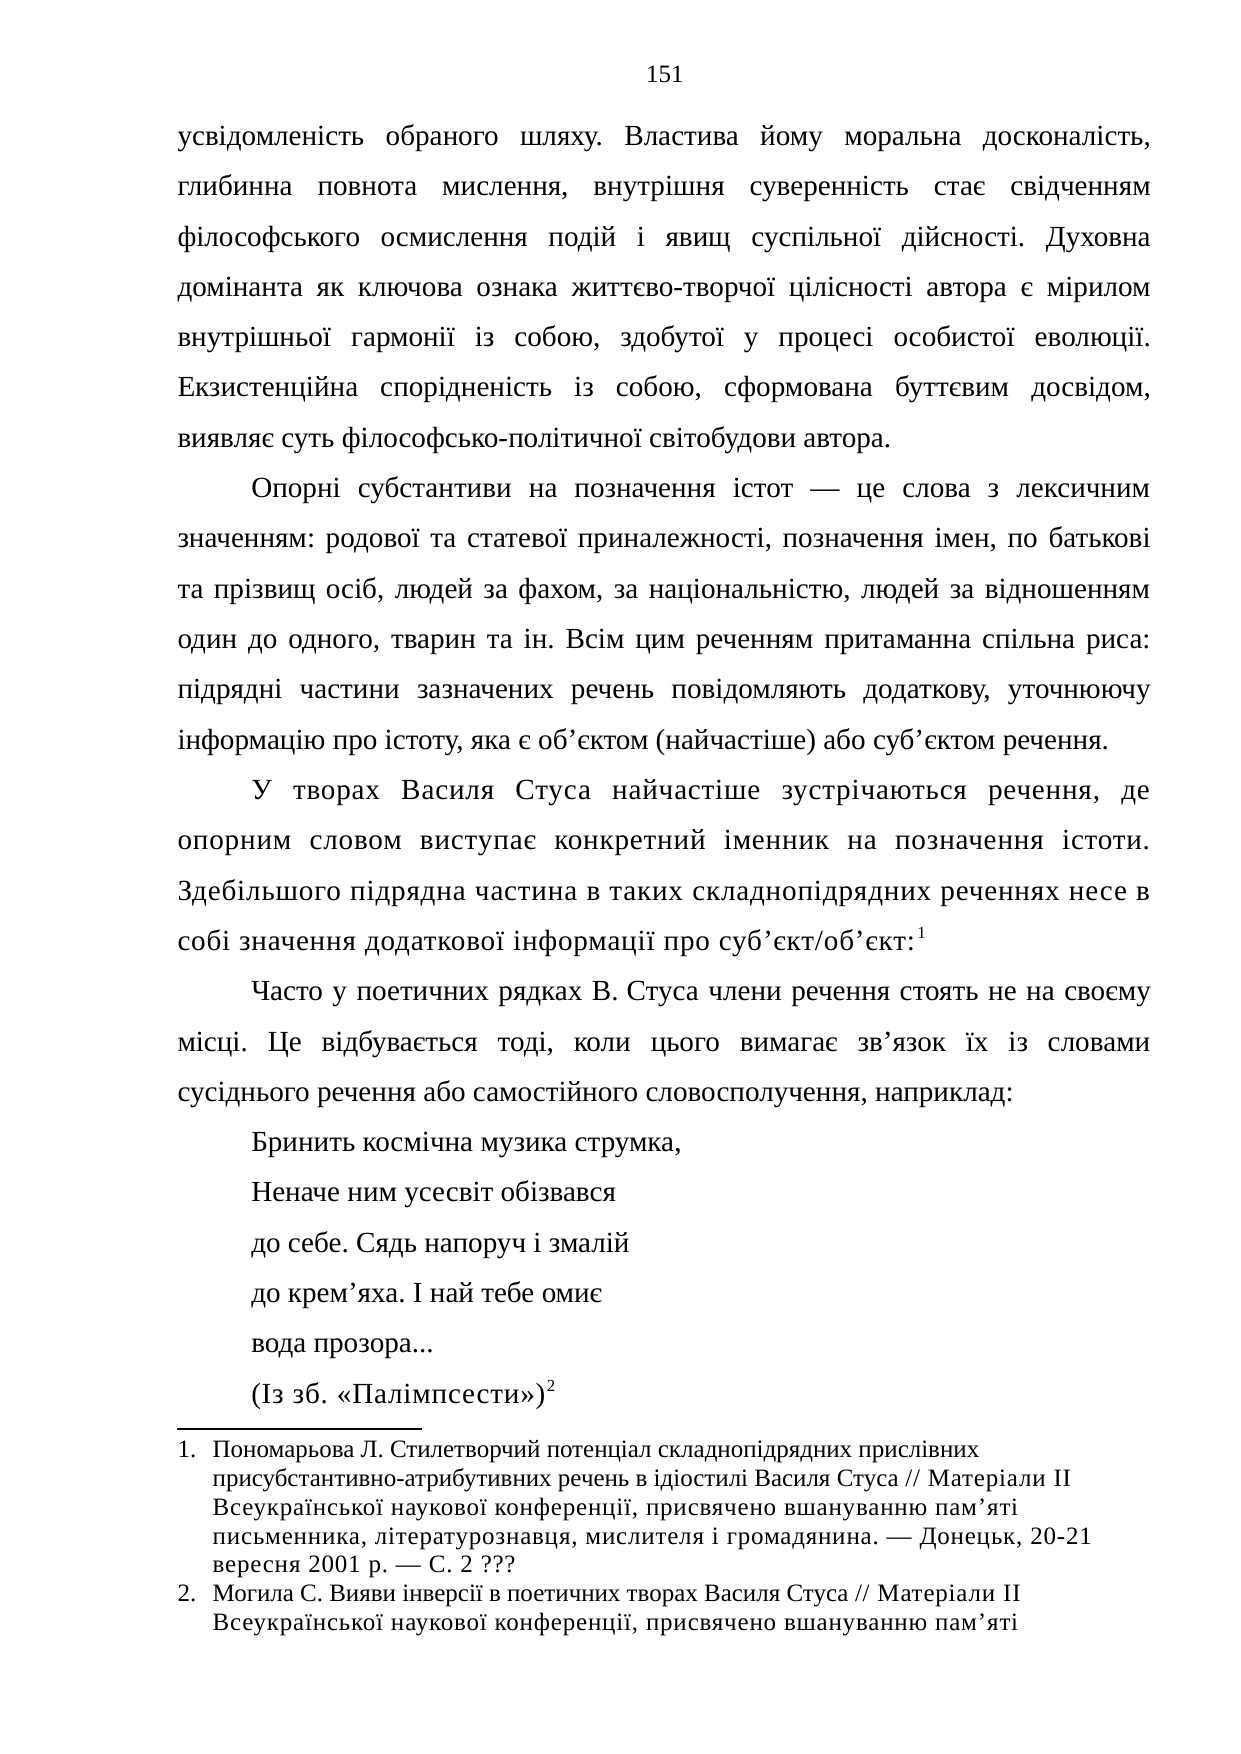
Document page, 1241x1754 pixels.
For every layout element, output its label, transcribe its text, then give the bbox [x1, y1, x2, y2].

text Бринить космічна музика струмка, [177, 1124, 1152, 1158]
text Неначе ним усесвіт обізвався [177, 1174, 1152, 1208]
text Пономарьова Л. Стилетворчий потенціал складнопідрядних прислівних присубстантивно-атрибутивних речень в ідіостилі Василя Стуса // Матеріали ІІ Всеукраїнської наукової конференції, присвячено вшануванню пам’яті письменника, літературознавця, мислителя і громадянина. — Донецьк, 20-21 вересня 2001 р. — С. 2 ??? [177, 1434, 1152, 1578]
text до крем’яха. І най тебе омиє [177, 1275, 1152, 1309]
text Могила С. Вияви інверсії в поетичних творах Василя Стуса // Матеріали ІІ Всеукраїнської наукової конференції, присвячено вшануванню пам’яті [177, 1578, 1152, 1636]
text усвідомленість обраного шляху. Властива йому моральна досконалість, глибинна повнота мислення, внутрішня суверенність стає свідченням філософського осмислення подій і явищ суспільної дійсності. Духовна домінанта як ключова ознака життєво-творчої цілісності автора є мірилом внутрішньої гармонії із собою, здобутої у процесі особистої еволюції. Екзистенційна спорідненість із собою, сформована буттєвим досвідом, виявляє суть філософсько-політичної світобудови автора. [177, 118, 1152, 453]
text до себе. Сядь напоруч і змалій [177, 1225, 1152, 1258]
text Часто у поетичних рядках В. Стуса члени речення стоять не на своєму місці. Це відбувається тоді, коли цього вимагає зв’язок їх із словами сусіднього речення або самостійного словосполучення, наприклад: [177, 973, 1152, 1107]
text (Із зб. «Палімпсести») [177, 1376, 1152, 1409]
text У творах Василя Стуса найчастіше зустрічаються речення, де опорним словом виступає конкретний іменник на позначення істоти. Здебільшого підрядна частина в таких складнопідрядних реченнях несе в собі значення додаткової інформації про суб’єкт/об’єкт: [177, 772, 1152, 957]
text Опорні субстантиви на позначення істот — це слова з лексичним значенням: родової та статевої приналежності, позначення імен, по батькові та прізвищ осіб, людей за фахом, за національністю, людей за відношенням один до одного, тварин та ін. Всім цим реченням притаманна спільна риса: підрядні частини зазначених речень повідомляють додаткову, уточнюючу інформацію про істоту, яка є об’єктом (найчастіше) або суб’єктом речення. [177, 470, 1152, 755]
text вода прозора... [177, 1326, 1152, 1359]
